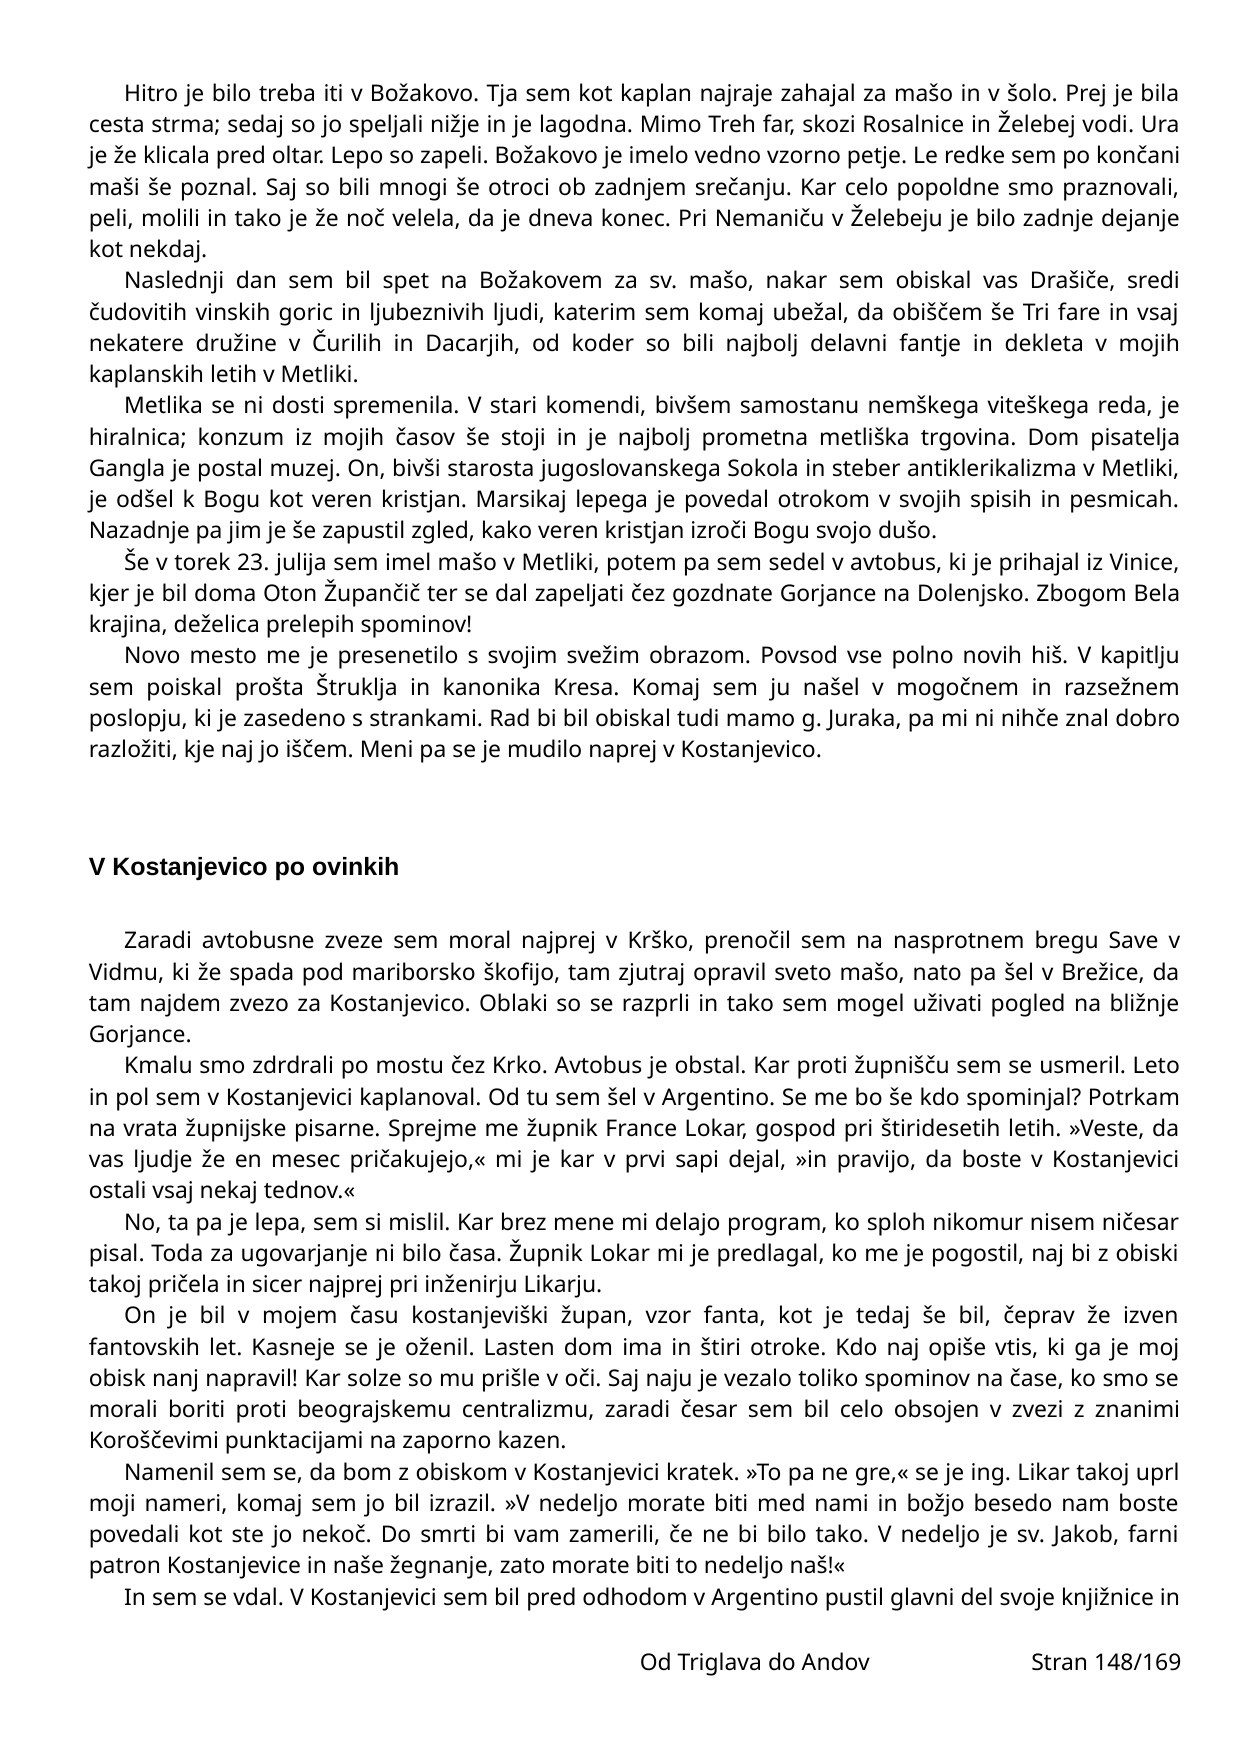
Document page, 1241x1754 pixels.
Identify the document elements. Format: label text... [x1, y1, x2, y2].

text Še v torek 23. julija sem imel mašo v Metliki, potem pa sem sedel v avtobus, ki je prihajal iz Vinice, kjer je bil doma Oton Župančič ter se dal zapeljati čez gozdnate Gorjance na Dolenjsko. Zbogom Bela krajina, deželica prelepih spominov! [88, 546, 1181, 639]
text Kmalu smo zdrdrali po mostu čez Krko. Avtobus je obstal. Kar proti župnišču sem se usmeril. Leto in pol sem v Kostanjevici kaplanoval. Od tu sem šel v Argentino. Se me bo še kdo spominjal? Potrkam na vrata župnijske pisarne. Sprejme me župnik France Lokar, gospod pri štiridesetih letih. »Veste, da vas ljudje že en mesec pričakujejo,« mi je kar v prvi sapi dejal, »in pravijo, da boste v Kostanjevici ostali vsaj nekaj tednov.« [88, 1049, 1181, 1206]
text Namenil sem se, da bom z obiskom v Kostanjevici kratek. »To pa ne gre,« se je ing. Likar takoj uprl moji nameri, komaj sem jo bil izrazil. »V nedeljo morate biti med nami in božjo besedo nam boste povedali kot ste jo nekoč. Do smrti bi vam zamerili, če ne bi bilo tako. V nedeljo je sv. Jakob, farni patron Kostanjevice in naše žegnanje, zato morate biti to nedeljo naš!« [88, 1456, 1181, 1581]
text Naslednji dan sem bil spet na Božakovem za sv. mašo, nakar sem obiskal vas Drašiče, sredi čudovitih vinskih goric in ljubeznivih ljudi, katerim sem komaj ubežal, da obiščem še Tri fare in vsaj nekatere družine v Čurilih in Dacarjih, od koder so bili najbolj delavni fantje in dekleta v mojih kaplanskih letih v Metliki. [88, 264, 1181, 389]
text Hitro je bilo treba iti v Božakovo. Tja sem kot kaplan najraje zahajal za mašo in v šolo. Prej je bila cesta strma; sedaj so jo speljali nižje in je lagodna. Mimo Treh far, skozi Rosalnice in Želebej vodi. Ura je že klicala pred oltar. Lepo so zapeli. Božakovo je imelo vedno vzorno petje. Le redke sem po končani maši še poznal. Saj so bili mnogi še otroci ob zadnjem srečanju. Kar celo popoldne smo praznovali, peli, molili in tako je že noč velela, da je dneva konec. Pri Nemaniču v Želebeju je bilo zadnje dejanje kot nekdaj. [88, 77, 1181, 264]
text In sem se vdal. V Kostanjevici sem bil pred odhodom v Argentino pustil glavni del svoje knjižnice in [88, 1581, 1181, 1612]
text Zaradi avtobusne zveze sem moral najprej v Krško, prenočil sem na nasprotnem bregu Save v Vidmu, ki že spada pod mariborsko škofijo, tam zjutraj opravil sveto mašo, nato pa šel v Brežice, da tam najdem zvezo za Kostanjevico. Oblaki so se razprli in tako sem mogel uživati pogled na bližnje Gorjance. [88, 924, 1181, 1049]
text On je bil v mojem času kostanjeviški župan, vzor fanta, kot je tedaj še bil, čeprav že izven fantovskih let. Kasneje se je oženil. Lasten dom ima in štiri otroke. Kdo naj opiše vtis, ki ga je moj obisk nanj napravil! Kar solze so mu prišle v oči. Saj naju je vezalo toliko spominov na čase, ko smo se morali boriti proti beograjskemu centralizmu, zaradi česar sem bil celo obsojen v zvezi z znanimi Koroščevimi punktacijami na zaporno kazen. [88, 1299, 1181, 1456]
subtitle V Kostanjevico po ovinkih [88, 852, 1181, 881]
text Metlika se ni dosti spremenila. V stari komendi, bivšem samostanu nemškega viteškega reda, je hiralnica; konzum iz mojih časov še stoji in je najbolj prometna metliška trgovina. Dom pisatelja Gangla je postal muzej. On, bivši starosta jugoslovanskega Sokola in steber antiklerikalizma v Metliki, je odšel k Bogu kot veren kristjan. Marsikaj lepega je povedal otrokom v svojih spisih in pesmicah. Nazadnje pa jim je še zapustil zgled, kako veren kristjan izroči Bogu svojo dušo. [88, 389, 1181, 546]
text No, ta pa je lepa, sem si mislil. Kar brez mene mi delajo program, ko sploh nikomur nisem ničesar pisal. Toda za ugovarjanje ni bilo časa. Župnik Lokar mi je predlagal, ko me je pogostil, naj bi z obiski takoj pričela in sicer najprej pri inženirju Likarju. [88, 1206, 1181, 1299]
text Novo mesto me je presenetilo s svojim svežim obrazom. Povsod vse polno novih hiš. V kapitlju sem poiskal prošta Štruklja in kanonika Kresa. Komaj sem ju našel v mogočnem in razsežnem poslopju, ki je zasedeno s strankami. Rad bi bil obiskal tudi mamo g. Juraka, pa mi ni nihče znal dobro razložiti, kje naj jo iščem. Meni pa se je mudilo naprej v Kostanjevico. [88, 639, 1181, 764]
